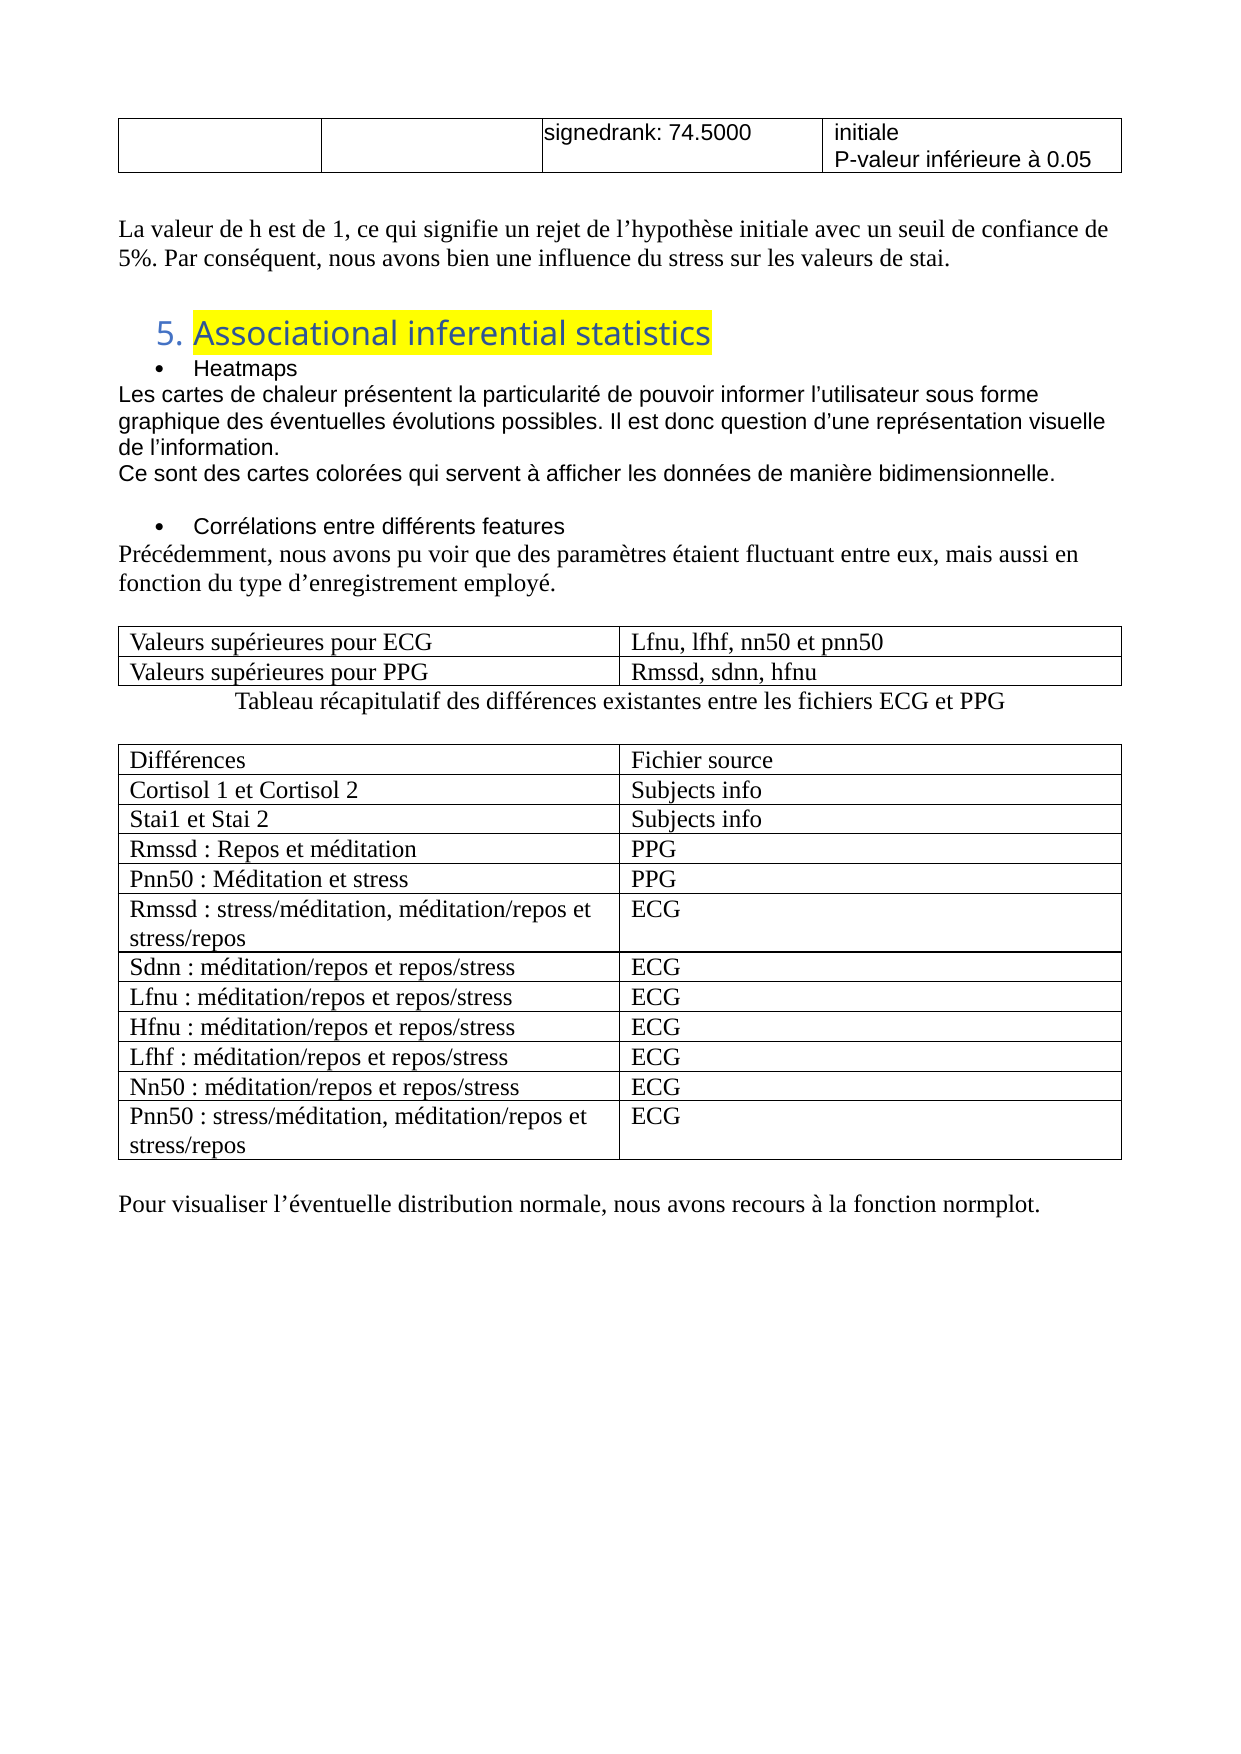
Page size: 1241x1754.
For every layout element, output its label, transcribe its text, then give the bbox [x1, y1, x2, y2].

table_cell initiale P-valeur inférieure à 0.05 [823, 119, 1121, 172]
table_cell ECG [620, 1012, 1121, 1041]
table_header Fichier source [620, 745, 1121, 774]
table_cell Sdnn : méditation/repos et repos/stress [119, 953, 619, 981]
table_cell Valeurs supérieures pour PPG [119, 657, 619, 685]
table_cell Hfnu : méditation/repos et repos/stress [119, 1012, 619, 1041]
table_cell signedrank: 74.5000 [543, 119, 822, 172]
text Ce sont des cartes colorées qui servent à afficher les données de manière bidimensionnelle. [118, 460, 1122, 487]
table_cell Pnn50 : stress/méditation, méditation/repos et stress/repos [119, 1101, 619, 1159]
table_cell PPG [620, 834, 1121, 863]
table_cell Stai1 et Stai 2 [119, 805, 619, 833]
table_cell Rmssd, sdnn, hfnu [620, 657, 1121, 685]
table_cell Cortisol 1 et Cortisol 2 [119, 775, 619, 803]
table_cell Subjects info [620, 775, 1121, 803]
table_header Différences [119, 745, 619, 774]
table_header Valeurs supérieures pour ECG [119, 627, 619, 656]
table_cell Rmssd : Repos et méditation [119, 834, 619, 863]
table_cell Rmssd : stress/méditation, méditation/repos et stress/repos [119, 894, 619, 951]
table_cell Nn50 : méditation/repos et repos/stress [119, 1072, 619, 1100]
table_cell ECG [620, 1072, 1121, 1100]
text Précédemment, nous avons pu voir que des paramètres étaient fluctuant entre eux, mais aussi en fonction du type d’enregistrement employé. [118, 539, 1122, 597]
table_cell [119, 119, 321, 172]
list Heatmaps [156, 355, 1122, 381]
table_cell Lfhf : méditation/repos et repos/stress [119, 1042, 619, 1071]
text Tableau récapitulatif des différences existantes entre les fichiers ECG et PPG [118, 686, 1122, 715]
table_cell [322, 119, 542, 172]
subtitle La valeur de h est de 1, ce qui signifie un rejet de l’hypothèse initiale avec un seuil de confiance de 5%. Par conséquent, nous avons bien une influence du stress sur les valeurs de stai. [118, 214, 1122, 272]
table_cell ECG [620, 1042, 1121, 1071]
text Les cartes de chaleur présentent la particularité de pouvoir informer l’utilisateur sous forme graphique des éventuelles évolutions possibles. Il est donc question d’une représentation visuelle de l’information. [118, 381, 1122, 460]
table_cell ECG [620, 1101, 1121, 1159]
list Associational inferential statistics [156, 309, 1122, 355]
list Corrélations entre différents features [156, 513, 1122, 539]
table_header Lfnu, lfhf, nn50 et pnn50 [620, 627, 1121, 656]
table_cell Lfnu : méditation/repos et repos/stress [119, 982, 619, 1011]
table_cell Subjects info [620, 805, 1121, 833]
table_cell ECG [620, 894, 1121, 951]
table_cell Pnn50 : Méditation et stress [119, 864, 619, 893]
text Pour visualiser l’éventuelle distribution normale, nous avons recours à la fonction normplot. [118, 1189, 1122, 1217]
table_cell PPG [620, 864, 1121, 893]
table_cell ECG [620, 982, 1121, 1011]
table_cell ECG [620, 953, 1121, 981]
